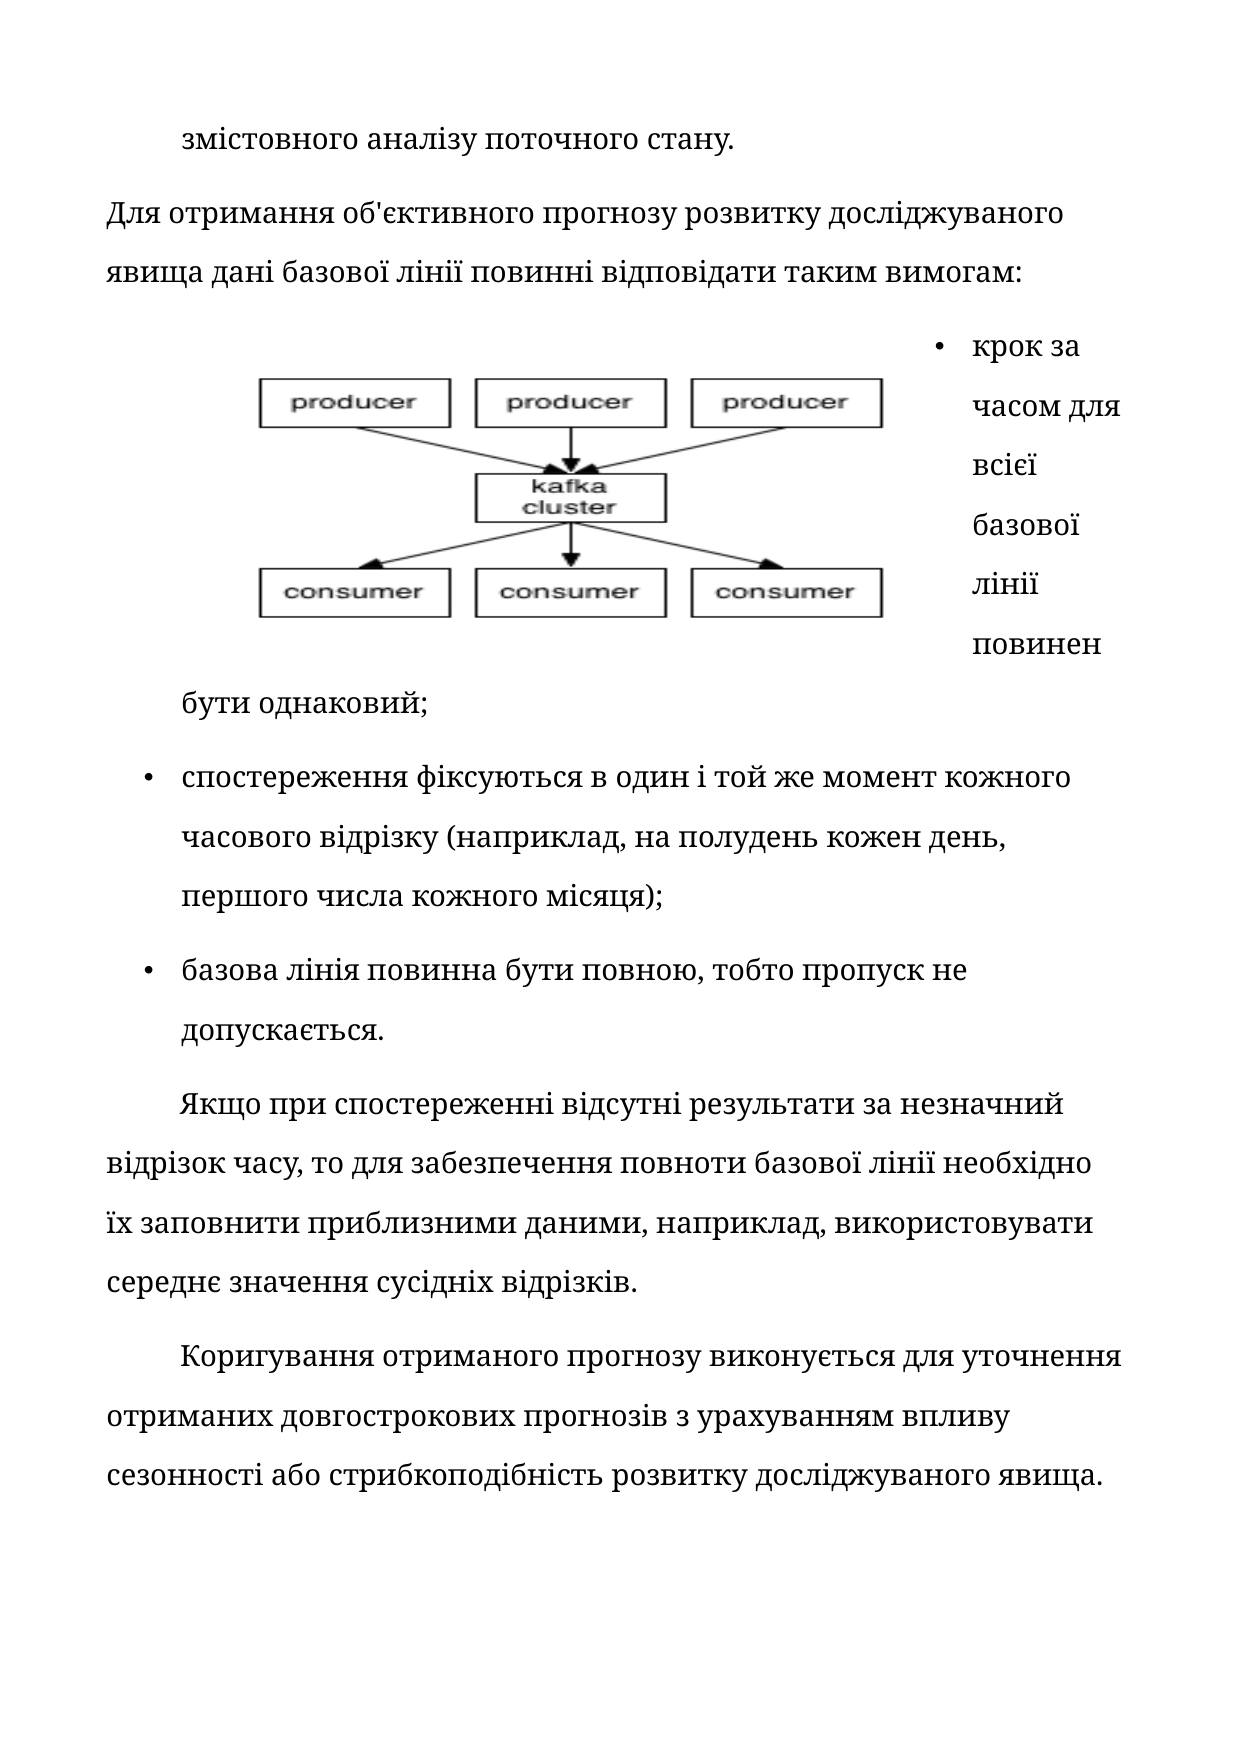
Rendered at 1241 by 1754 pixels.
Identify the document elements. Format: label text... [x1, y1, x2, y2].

text Якщо при спостереженні відсутні результати за незначний відрізок часу, то для забезпечення повноти базової лінії необхідно їх заповнити приблизними даними, наприклад, використовувати середнє значення сусідніх відрізків. [106, 1083, 1122, 1301]
list базова лінія повинна бути повною, тобто пропуск не допускається. [144, 950, 1122, 1049]
list крок за часом для всієї базової лінії повинен бути однаковий; [144, 326, 1122, 722]
text Для отримання об'єктивного прогнозу розвитку досліджуваного явища дані базової лінії повинні відповідати таким вимогам: [106, 192, 1122, 291]
picture [231, 362, 909, 633]
text Коригування отриманого прогнозу виконується для уточнення отриманих довгострокових прогнозів з урахуванням впливу сезонності або стрибкоподібність розвитку досліджуваного явища. [106, 1336, 1122, 1494]
list спостереження фіксуються в один і той же момент кожного часового відрізку (наприклад, на полудень кожен день, першого числа кожного місяця); [144, 757, 1122, 915]
list змістовного аналізу поточного стану. [144, 118, 1122, 158]
